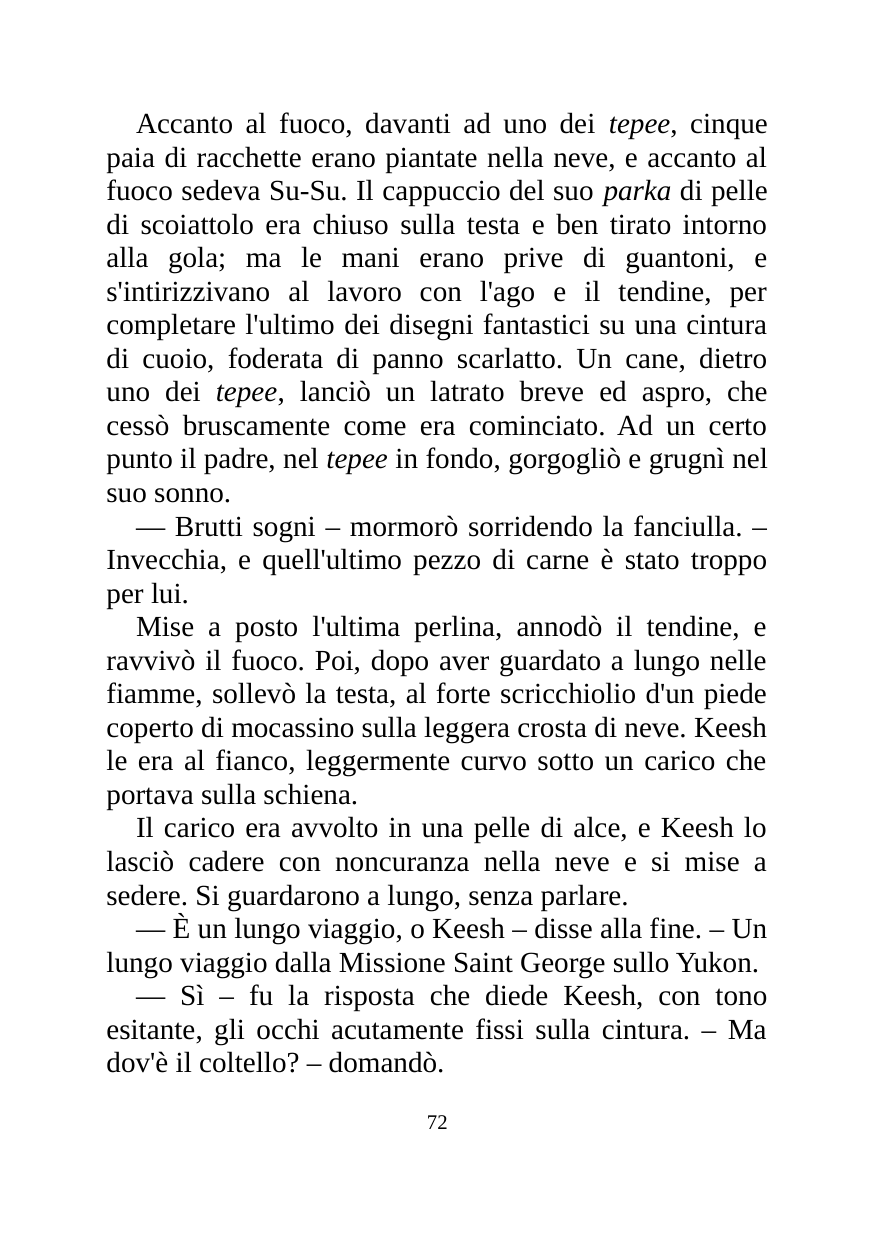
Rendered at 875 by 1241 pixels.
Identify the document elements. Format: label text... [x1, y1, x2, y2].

text — È un lungo viaggio, o Keesh – disse alla fine. – Un lungo viaggio dalla Missione Saint George sullo Yukon. [106, 911, 768, 978]
text Accanto al fuoco, davanti ad uno dei tepee, cinque paia di racchette erano piantate nella neve, e accanto al fuoco sedeva Su-Su. Il cappuccio del suo parka di pelle di scoiattolo era chiuso sulla testa e ben tirato intorno alla gola; ma le mani erano prive di guantoni, e s'intirizzivano al lavoro con l'ago e il tendine, per completare l'ultimo dei disegni fantastici su una cintura di cuoio, foderata di panno scarlatto. Un cane, dietro uno dei tepee, lanciò un latrato breve ed aspro, che cessò bruscamente come era cominciato. Ad un certo punto il padre, nel tepee in fondo, gorgogliò e grugnì nel suo sonno. [106, 106, 768, 509]
text — Brutti sogni – mormorò sorridendo la fanciulla. – Invecchia, e quell'ultimo pezzo di carne è stato troppo per lui. [106, 509, 768, 609]
text — Sì – fu la risposta che diede Keesh, con tono esitante, gli occhi acutamente fissi sulla cintura. – Ma dov'è il coltello? – domandò. [106, 978, 768, 1079]
text Il carico era avvolto in una pelle di alce, e Keesh lo lasciò cadere con noncuranza nella neve e si mise a sedere. Si guardarono a lungo, senza parlare. [106, 811, 768, 911]
text Mise a posto l'ultima perlina, annodò il tendine, e ravvivò il fuoco. Poi, dopo aver guardato a lungo nelle fiamme, sollevò la testa, al forte scricchiolio d'un piede coperto di mocassino sulla leggera crosta di neve. Keesh le era al fianco, leggermente curvo sotto un carico che portava sulla schiena. [106, 609, 768, 811]
